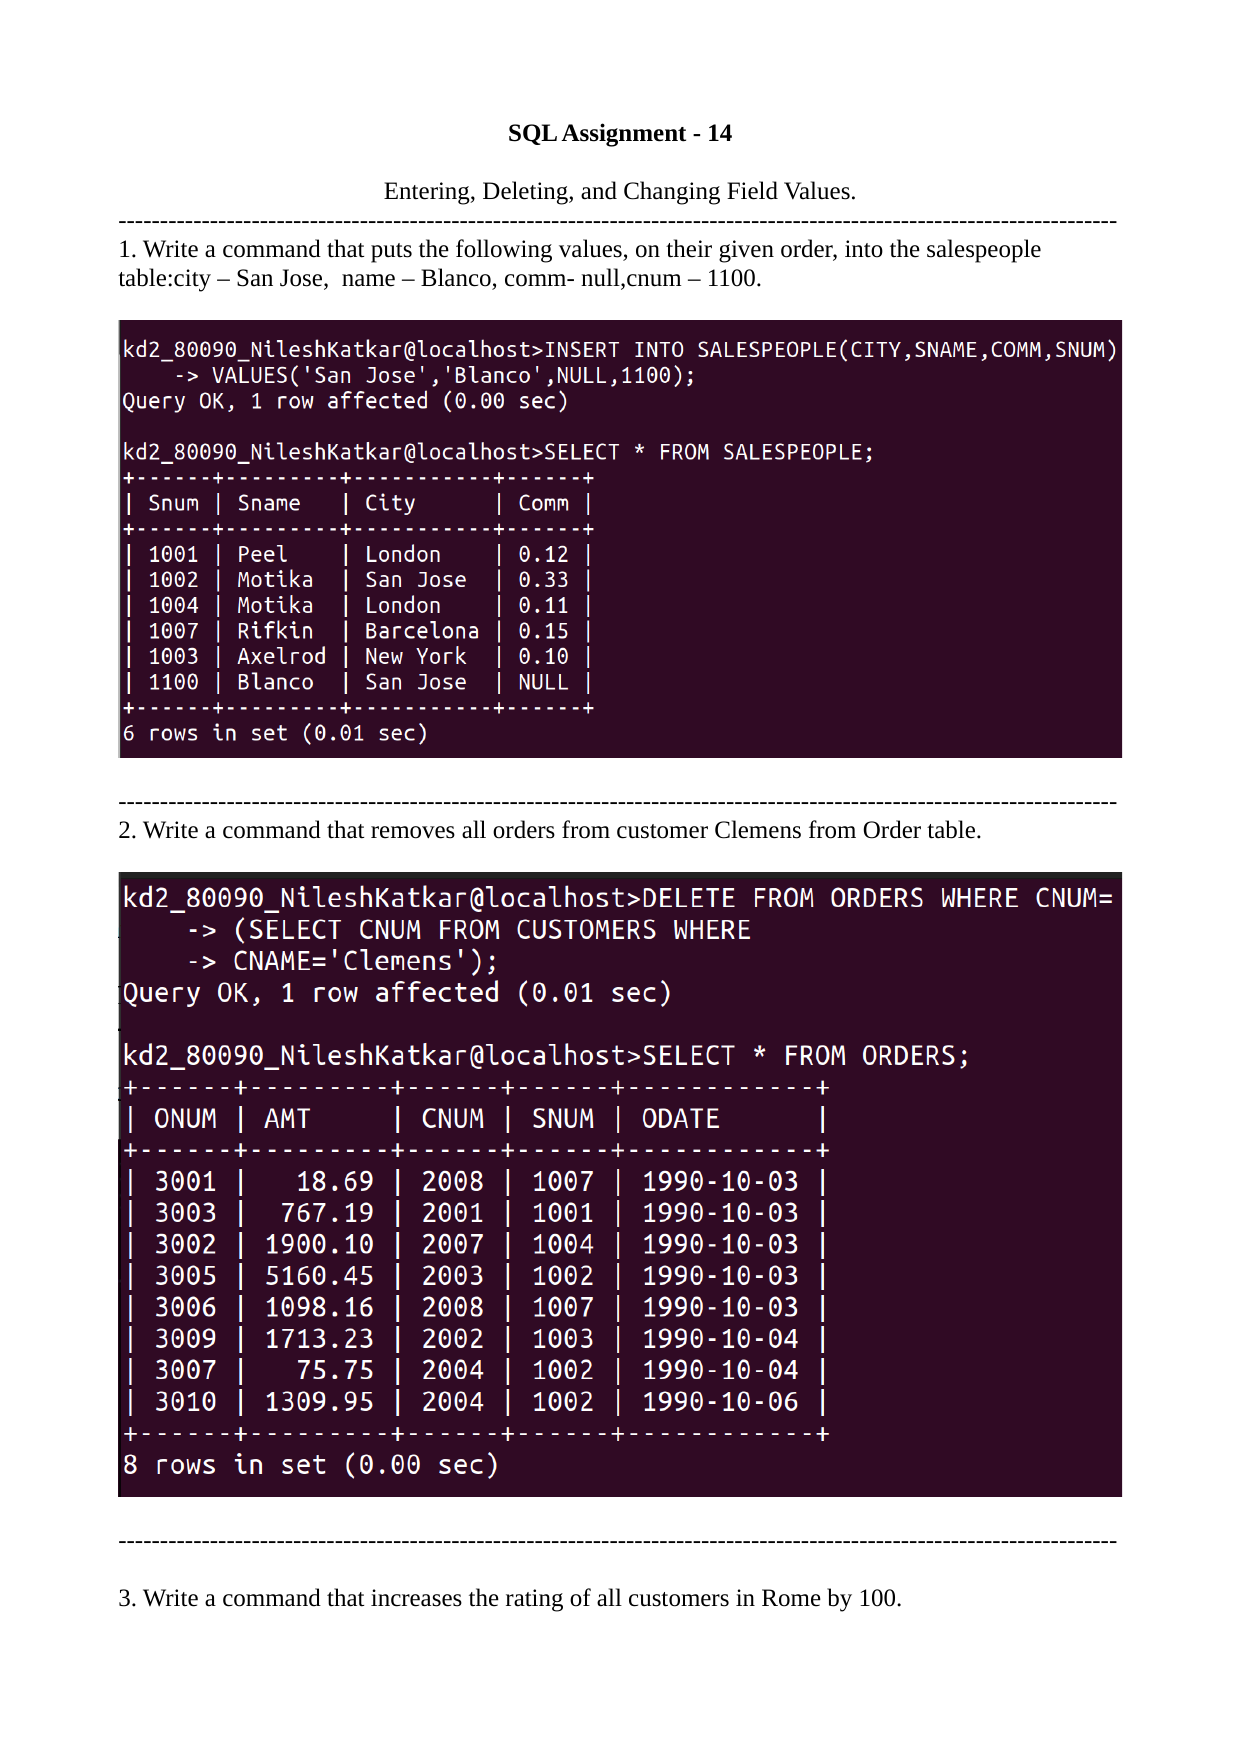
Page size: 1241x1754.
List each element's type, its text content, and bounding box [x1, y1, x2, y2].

text ------------------------------------------------------------------------------------------------------------------------ [118, 205, 1122, 234]
text 1. Write a command that puts the following values, on their given order, into the salespeople table:city – San Jose, name – Blanco, comm- null,cnum – 1100. [118, 234, 1122, 291]
text ------------------------------------------------------------------------------------------------------------------------ [118, 786, 1122, 815]
text Entering, Deleting, and Changing Field Values. [118, 176, 1122, 205]
text ------------------------------------------------------------------------------------------------------------------------ [118, 1525, 1122, 1554]
text 3. Write a command that increases the rating of all customers in Rome by 100. [118, 1583, 1122, 1611]
picture [118, 320, 1123, 758]
picture [118, 872, 1123, 1497]
text 2. Write a command that removes all orders from customer Clemens from Order table. [118, 815, 1122, 843]
